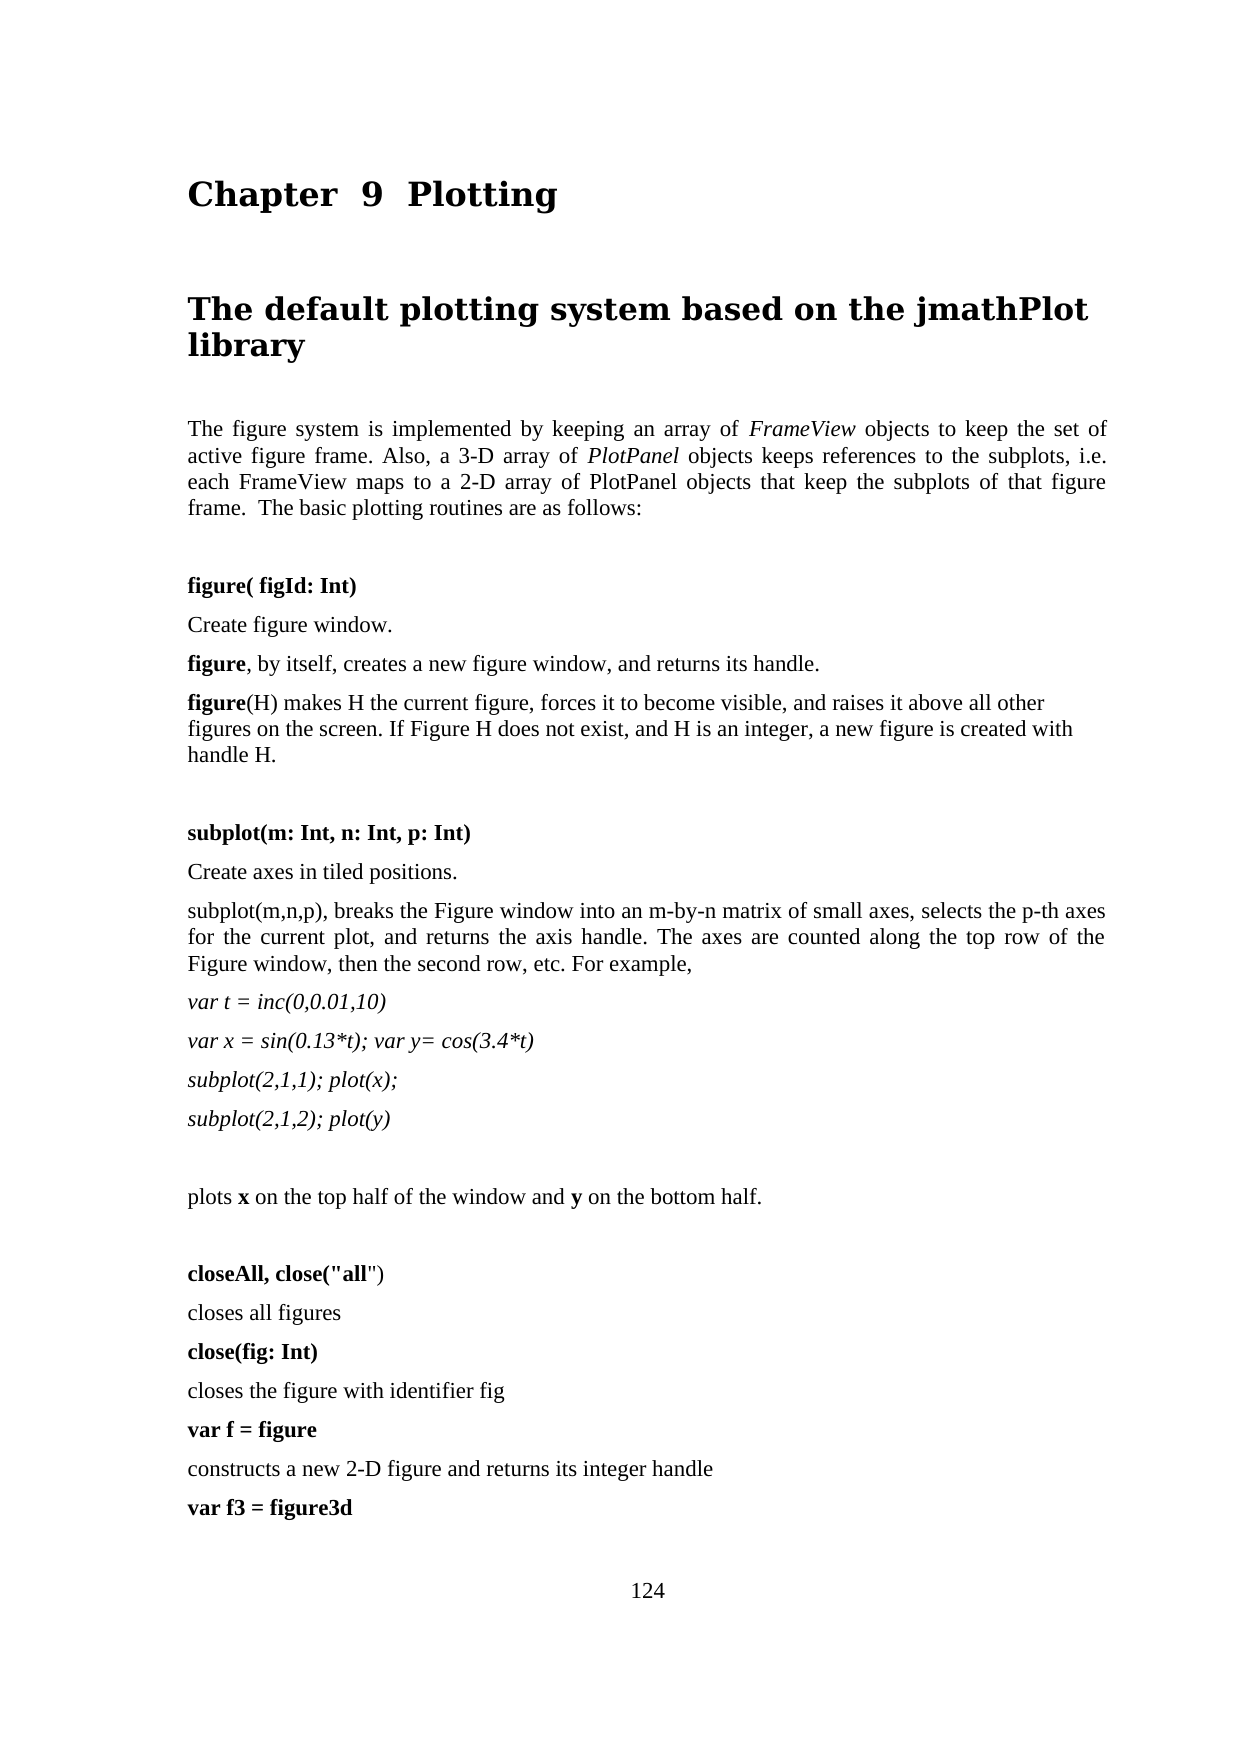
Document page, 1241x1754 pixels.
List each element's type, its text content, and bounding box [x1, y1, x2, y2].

text var f = figure [187, 1416, 1108, 1442]
text closes the figure with identifier fig [187, 1377, 1108, 1403]
text constructs a new 2-D figure and returns its integer handle [187, 1455, 1108, 1481]
text plots x on the top half of the window and y on the bottom half. [187, 1183, 1108, 1209]
text subplot(2,1,2); plot(y) [187, 1105, 1108, 1131]
text subplot(m: Int, n: Int, p: Int) [187, 819, 1108, 846]
text subplot(2,1,1); plot(x); [187, 1066, 1108, 1092]
text figure(H) makes H the current figure, forces it to become visible, and raises it above all other figures on the screen. If Figure H does not exist, and H is an integer, a new figure is created with handle H. [187, 689, 1108, 768]
text closeAll, close("all") [187, 1260, 1108, 1287]
text figure, by itself, creates a new figure window, and returns its handle. [187, 650, 1108, 676]
subtitle The default plotting system based on the jmathPlot library [187, 291, 1108, 364]
subtitle Chapter 9 Plotting [187, 175, 1108, 214]
text var t = inc(0,0.01,10) [187, 988, 1108, 1015]
text figure( figId: Int) [187, 572, 1108, 598]
text subplot(m,n,p), breaks the Figure window into an m-by-n matrix of small axes, selects the p-th axes for the current plot, and returns the axis handle. The axes are counted along the top row of the Figure window, then the second row, etc. For example, [187, 897, 1108, 976]
text Create figure window. [187, 611, 1108, 637]
text closes all figures [187, 1299, 1108, 1326]
text The figure system is implemented by keeping an array of FrameView objects to keep the set of active figure frame. Also, a 3-D array of PlotPanel objects keeps references to the subplots, i.e. each FrameView maps to a 2-D array of PlotPanel objects that keep the subplots of that figure frame. The basic plotting routines are as follows: [187, 415, 1108, 521]
text close(fig: Int) [187, 1338, 1108, 1364]
text var x = sin(0.13*t); var y= cos(3.4*t) [187, 1027, 1108, 1054]
text Create axes in tiled positions. [187, 858, 1108, 884]
text var f3 = figure3d [187, 1493, 1108, 1520]
